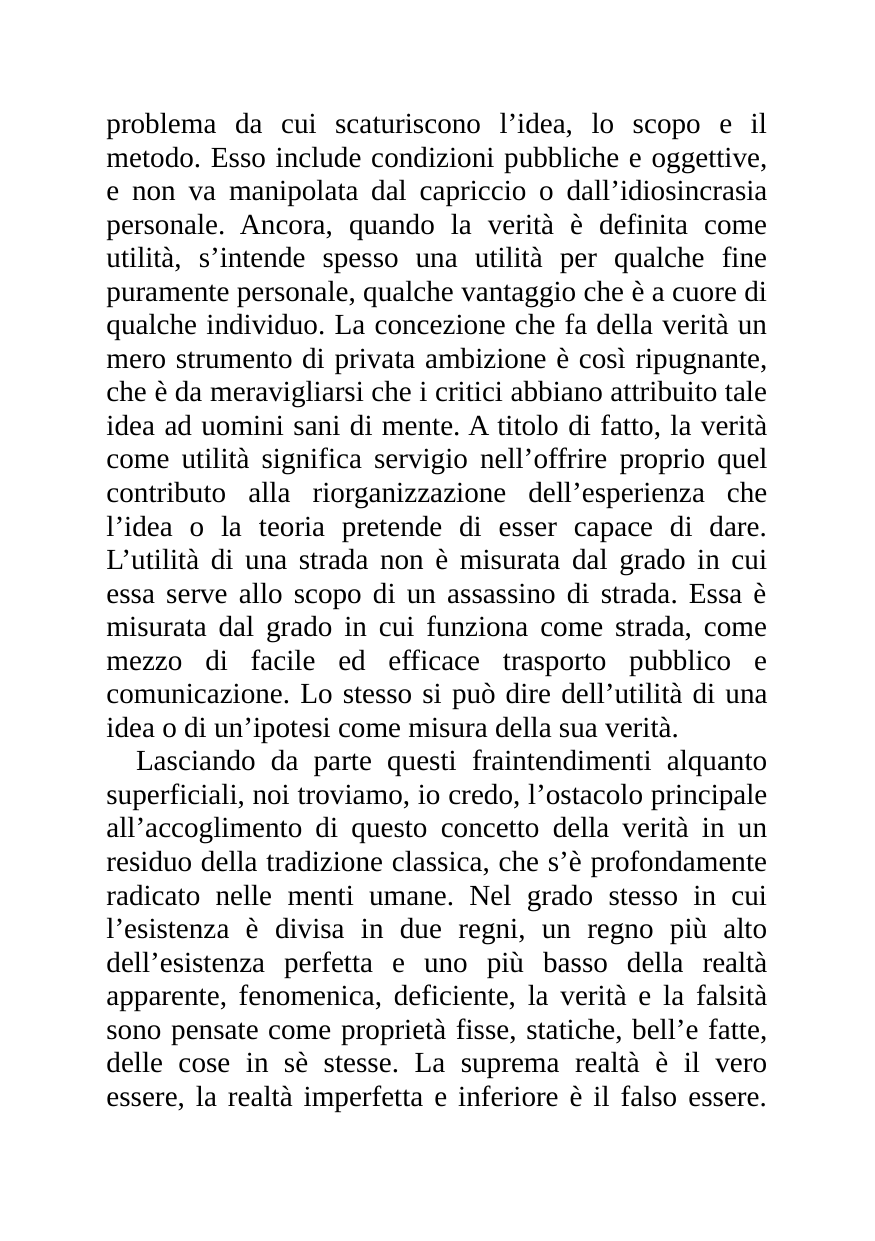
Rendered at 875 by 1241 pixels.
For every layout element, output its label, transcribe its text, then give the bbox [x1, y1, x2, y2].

text Lasciando da parte questi fraintendimenti alquanto superficiali, noi troviamo, io credo, l’ostacolo principale all’accoglimento di questo concetto della verità in un residuo della tradizione classica, che s’è profondamente radicato nelle menti umane. Nel grado stesso in cui l’esistenza è divisa in due regni, un regno più alto dell’esistenza perfetta e uno più basso della realtà apparente, fenomenica, deficiente, la verità e la falsità sono pensate come proprietà fisse, statiche, bell’e fatte, delle cose in sè stesse. La suprema realtà è il vero essere, la realtà imperfetta e inferiore è il falso essere. [106, 743, 768, 1112]
text problema da cui scaturiscono l’idea, lo scopo e il metodo. Esso include condizioni pubbliche e oggettive, e non va manipolata dal capriccio o dall’idiosincrasia personale. Ancora, quando la verità è definita come utilità, s’intende spesso una utilità per qualche fine puramente personale, qualche vantaggio che è a cuore di qualche individuo. La concezione che fa della verità un mero strumento di privata ambizione è così ripugnante, che è da meravigliarsi che i critici abbiano attribuito tale idea ad uomini sani di mente. A titolo di fatto, la verità come utilità significa servigio nell’offrire proprio quel contributo alla riorganizzazione dell’esperienza che l’idea o la teoria pretende di esser capace di dare. L’utilità di una strada non è misurata dal grado in cui essa serve allo scopo di un assassino di strada. Essa è misurata dal grado in cui funziona come strada, come mezzo di facile ed efficace trasporto pubblico e comunicazione. Lo stesso si può dire dell’utilità di una idea o di un’ipotesi come misura della sua verità. [106, 106, 768, 743]
